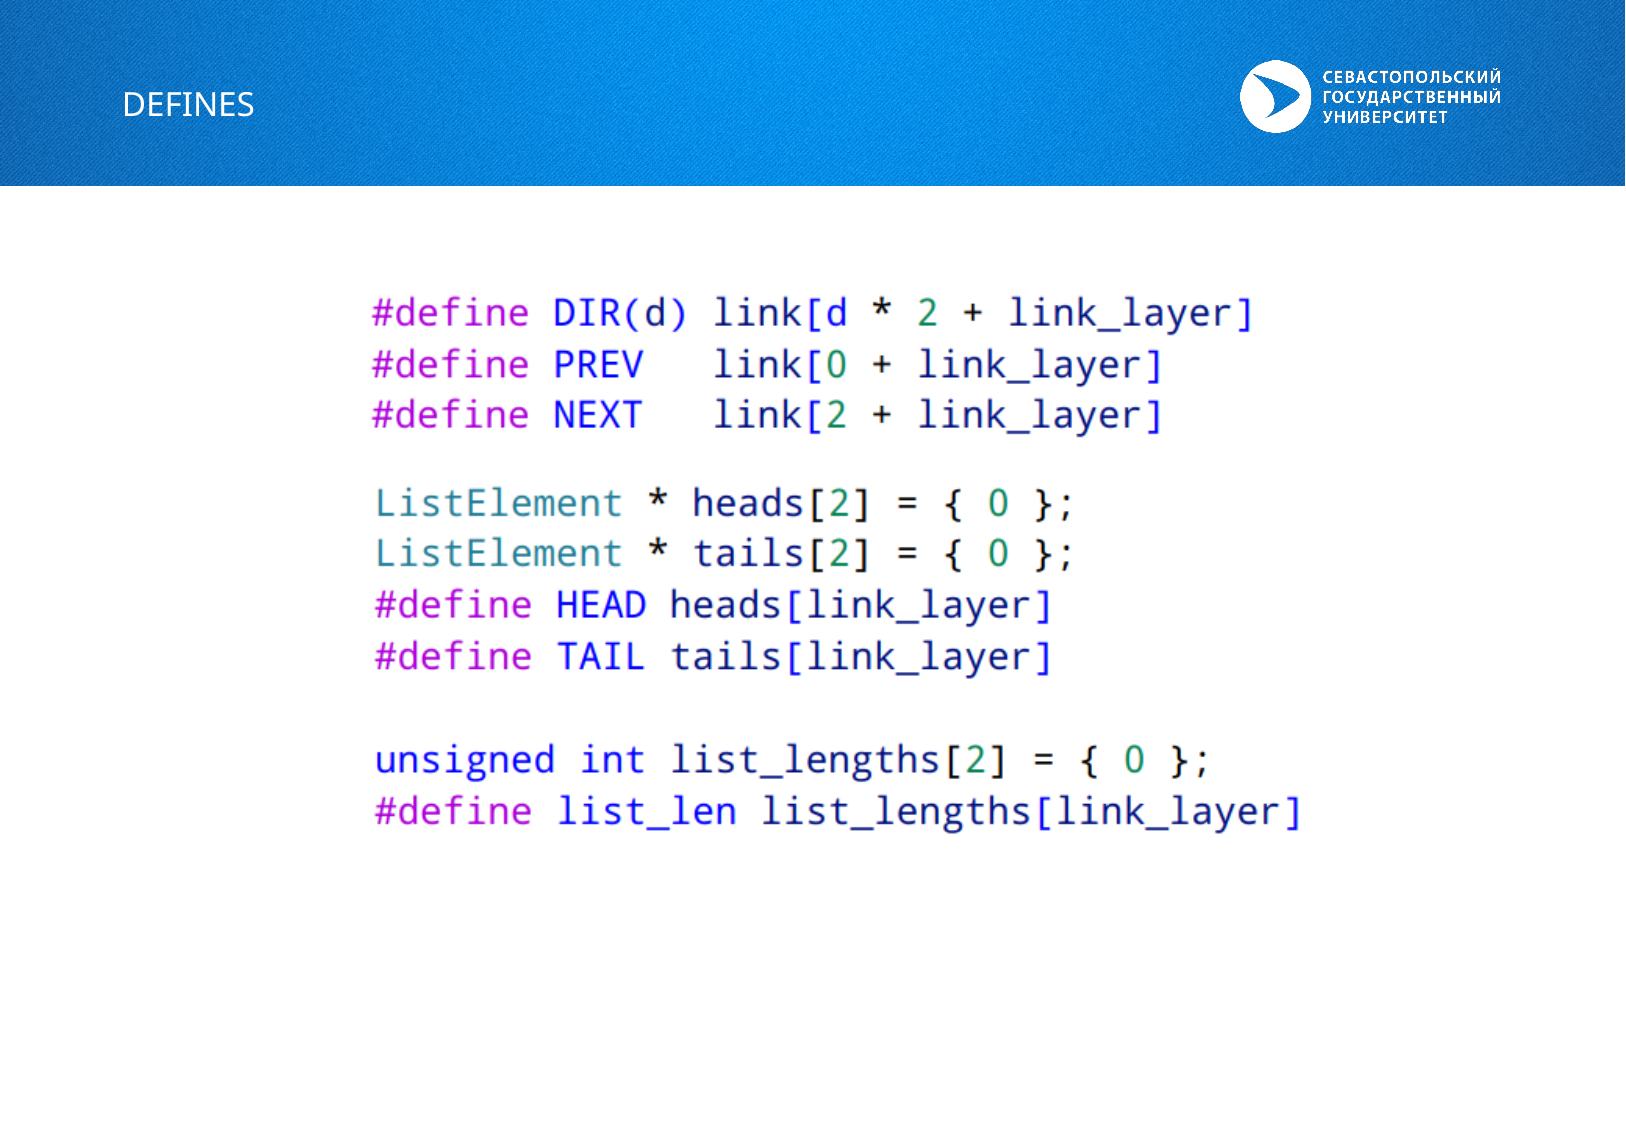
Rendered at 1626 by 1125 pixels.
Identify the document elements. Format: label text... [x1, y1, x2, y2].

text_box DEFINES [107, 80, 1012, 131]
picture [0, 0, 1625, 186]
picture [309, 260, 1389, 865]
